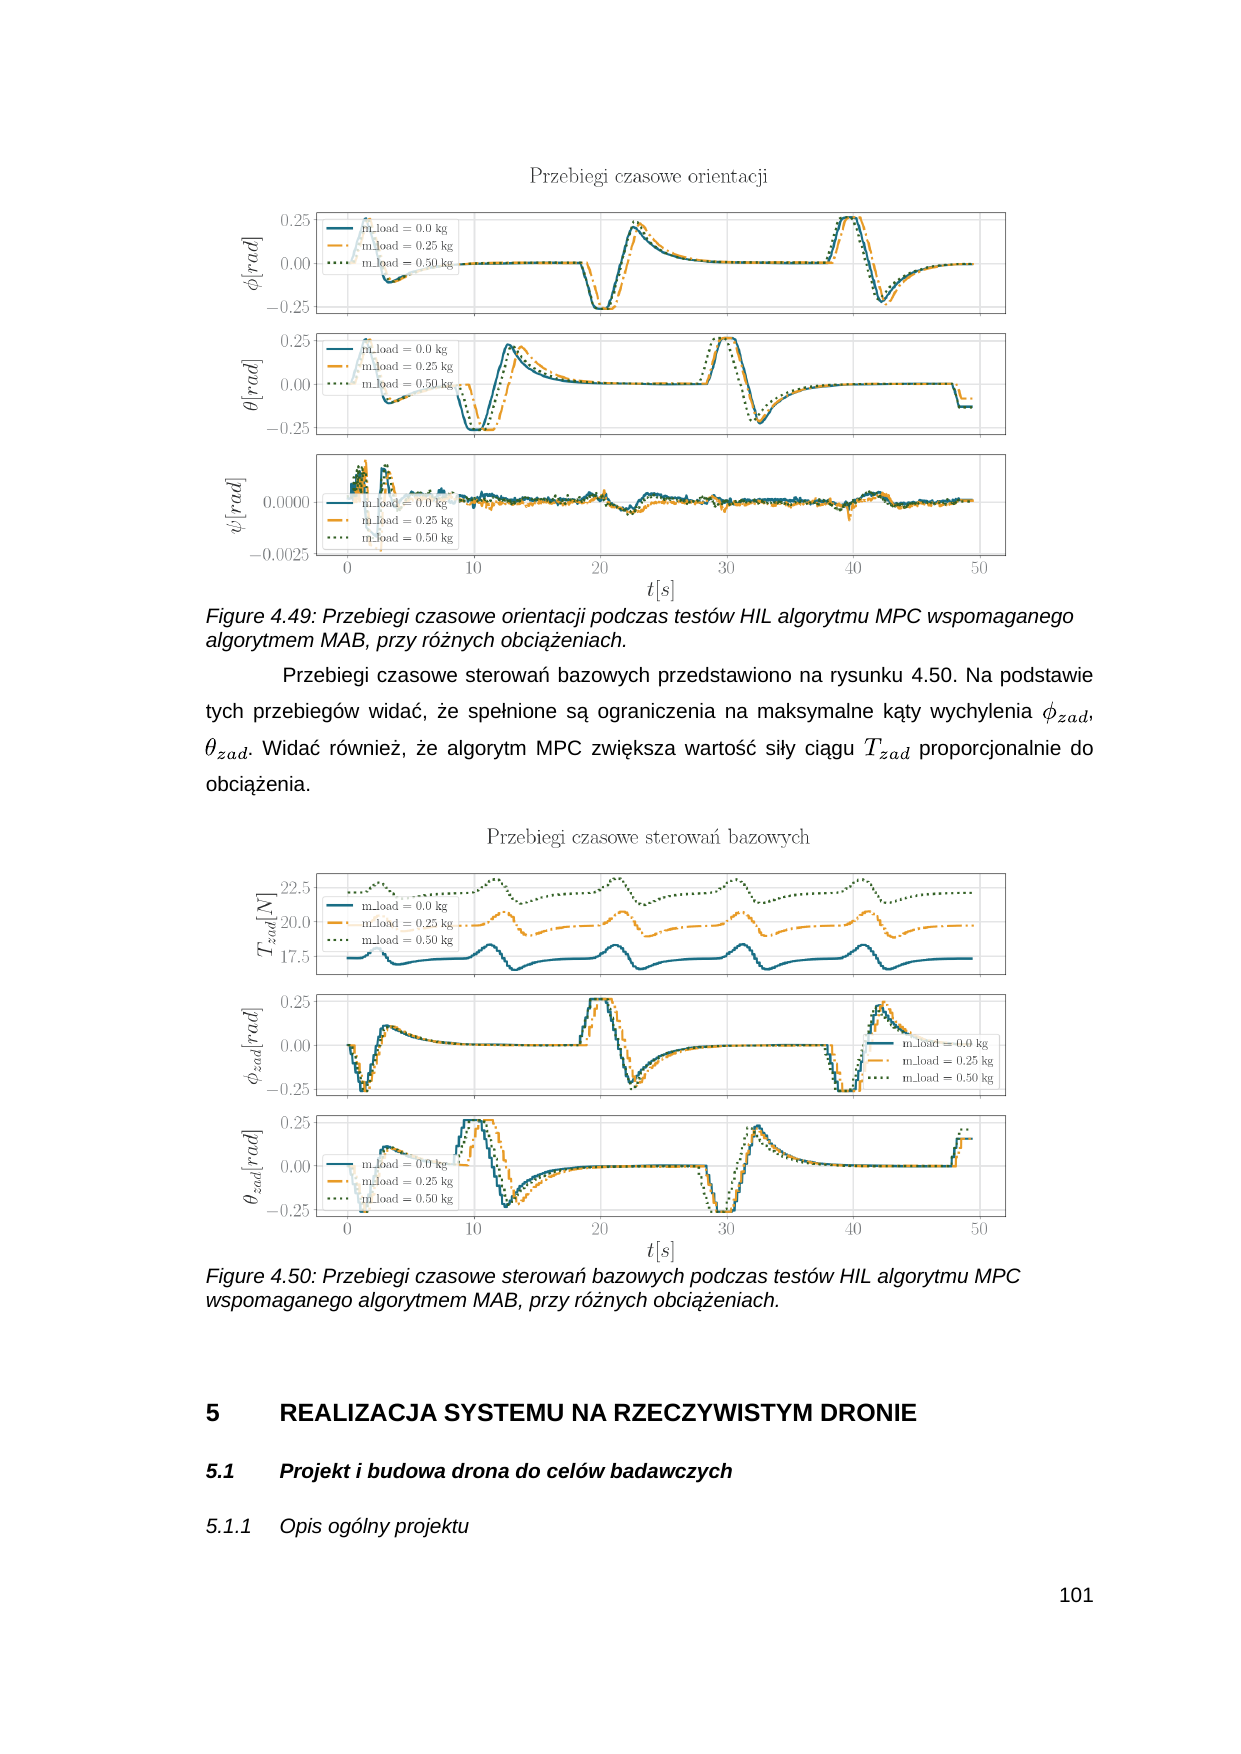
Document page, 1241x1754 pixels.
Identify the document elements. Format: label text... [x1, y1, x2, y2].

text Przebiegi czasowe sterowań bazowych przedstawiono na rysunku 4.50. Na podstawie tych przebiegów widać, że spełnione są ograniczenia na maksymalne kąty wychylenia , . Widać również, że algorytm MPC zwiększa wartość siły ciągu proporcjonalnie do obciążenia. [206, 651, 1093, 796]
text [206, 147, 1093, 159]
subtitle Projekt i budowa drona do celów badawczych [206, 1459, 1093, 1483]
picture [205, 820, 1094, 1265]
subtitle Opis ogólny projektu [206, 1514, 1093, 1538]
subtitle Realizacja systemu na rzeczywistym dronie [206, 1397, 1093, 1426]
text Figure 4.49: Przebiegi czasowe orientacji podczas testów HIL algorytmu MPC wspomaganego algorytmem MAB, przy różnych obciążeniach. [206, 604, 1093, 651]
text Figure 4.50: Przebiegi czasowe sterowań bazowych podczas testów HIL algorytmu MPC wspomaganego algorytmem MAB, przy różnych obciążeniach. [206, 1265, 1093, 1312]
picture [205, 159, 1094, 604]
